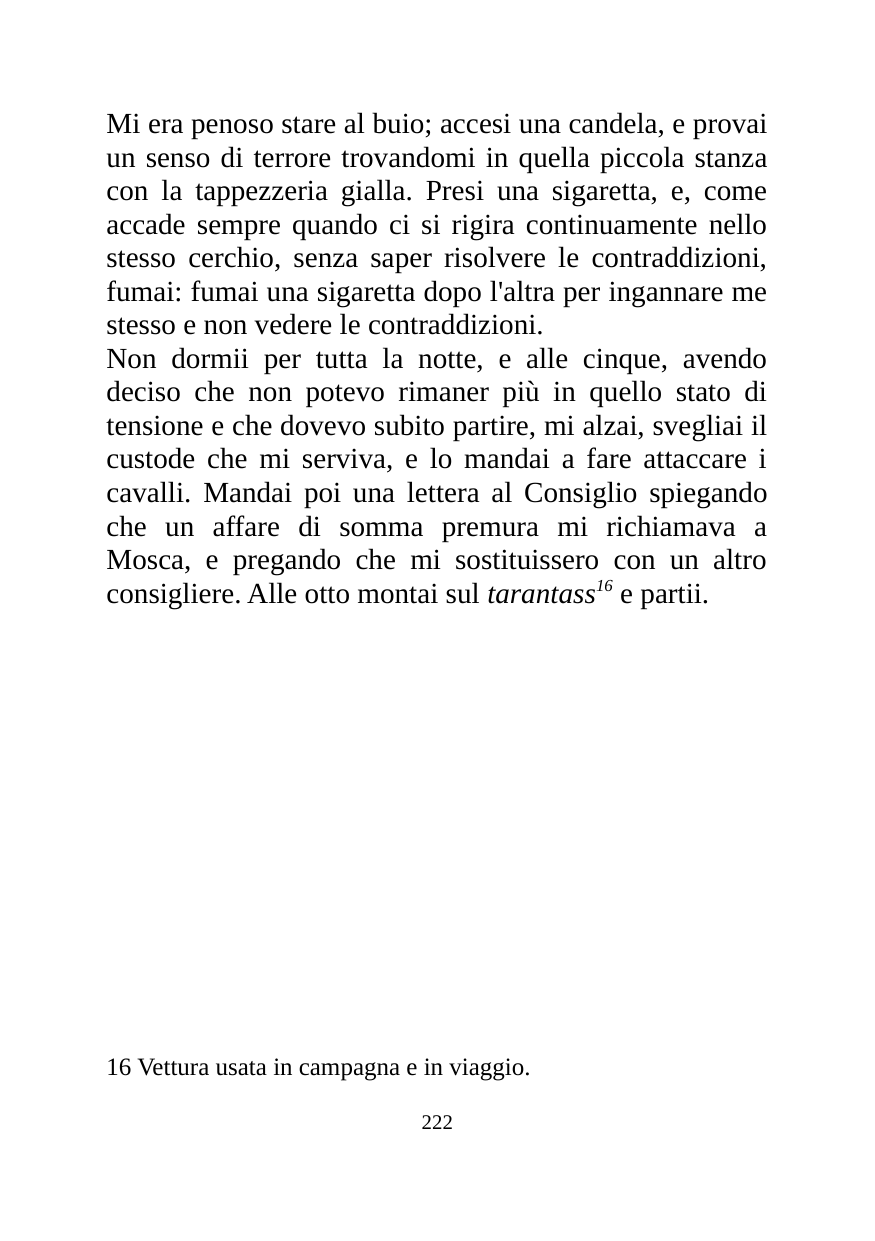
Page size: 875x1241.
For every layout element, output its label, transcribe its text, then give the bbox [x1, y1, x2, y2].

text Mi era penoso stare al buio; accesi una candela, e provai un senso di terrore trovandomi in quella piccola stanza con la tappezzeria gialla. Presi una sigaretta, e, come accade sempre quando ci si rigira continuamente nello stesso cerchio, senza saper risolvere le contraddizioni, fumai: fumai una sigaretta dopo l'altra per ingannare me stesso e non vedere le contraddizioni. [106, 106, 768, 341]
text Non dormii per tutta la notte, e alle cinque, avendo deciso che non potevo rimaner più in quello stato di tensione e che dovevo subito partire, mi alzai, svegliai il custode che mi serviva, e lo mandai a fare attaccare i cavalli. Mandai poi una lettera al Consiglio spiegando che un affare di somma premura mi richiamava a Mosca, e pregando che mi sostituissero con un altro consigliere. Alle otto montai sul tarantass e partii. [106, 341, 768, 609]
text Vettura usata in campagna e in viaggio. [106, 1052, 768, 1080]
